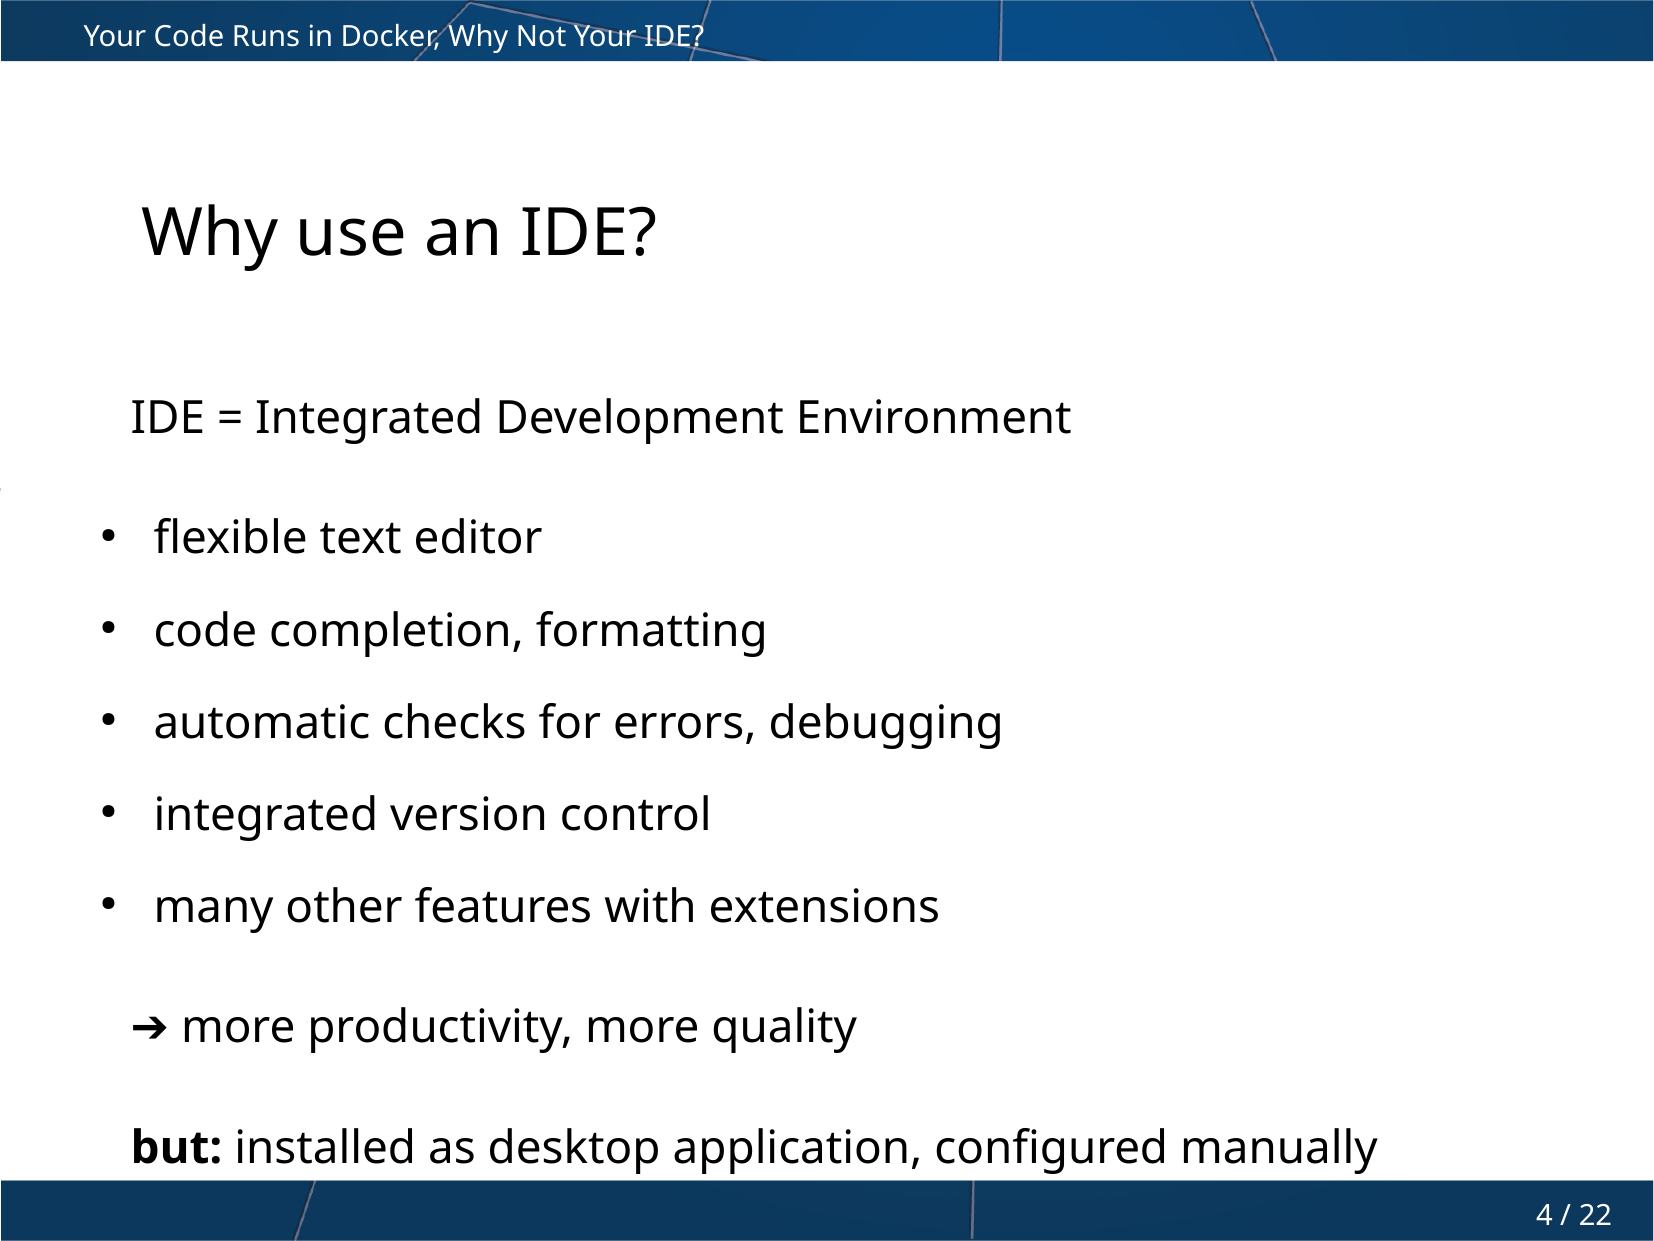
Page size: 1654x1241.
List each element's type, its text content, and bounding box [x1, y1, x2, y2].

list IDE = Integrated Development Environment flexible text editor code completion, formatting automatic checks for errors, debugging integrated version control many other features with extensions ➔ more productivity, more quality but: installed as desktop application, configured manually [82, 384, 1571, 1091]
picture [0, 0, 1654, 1241]
title Why use an IDE? [82, 133, 1571, 326]
